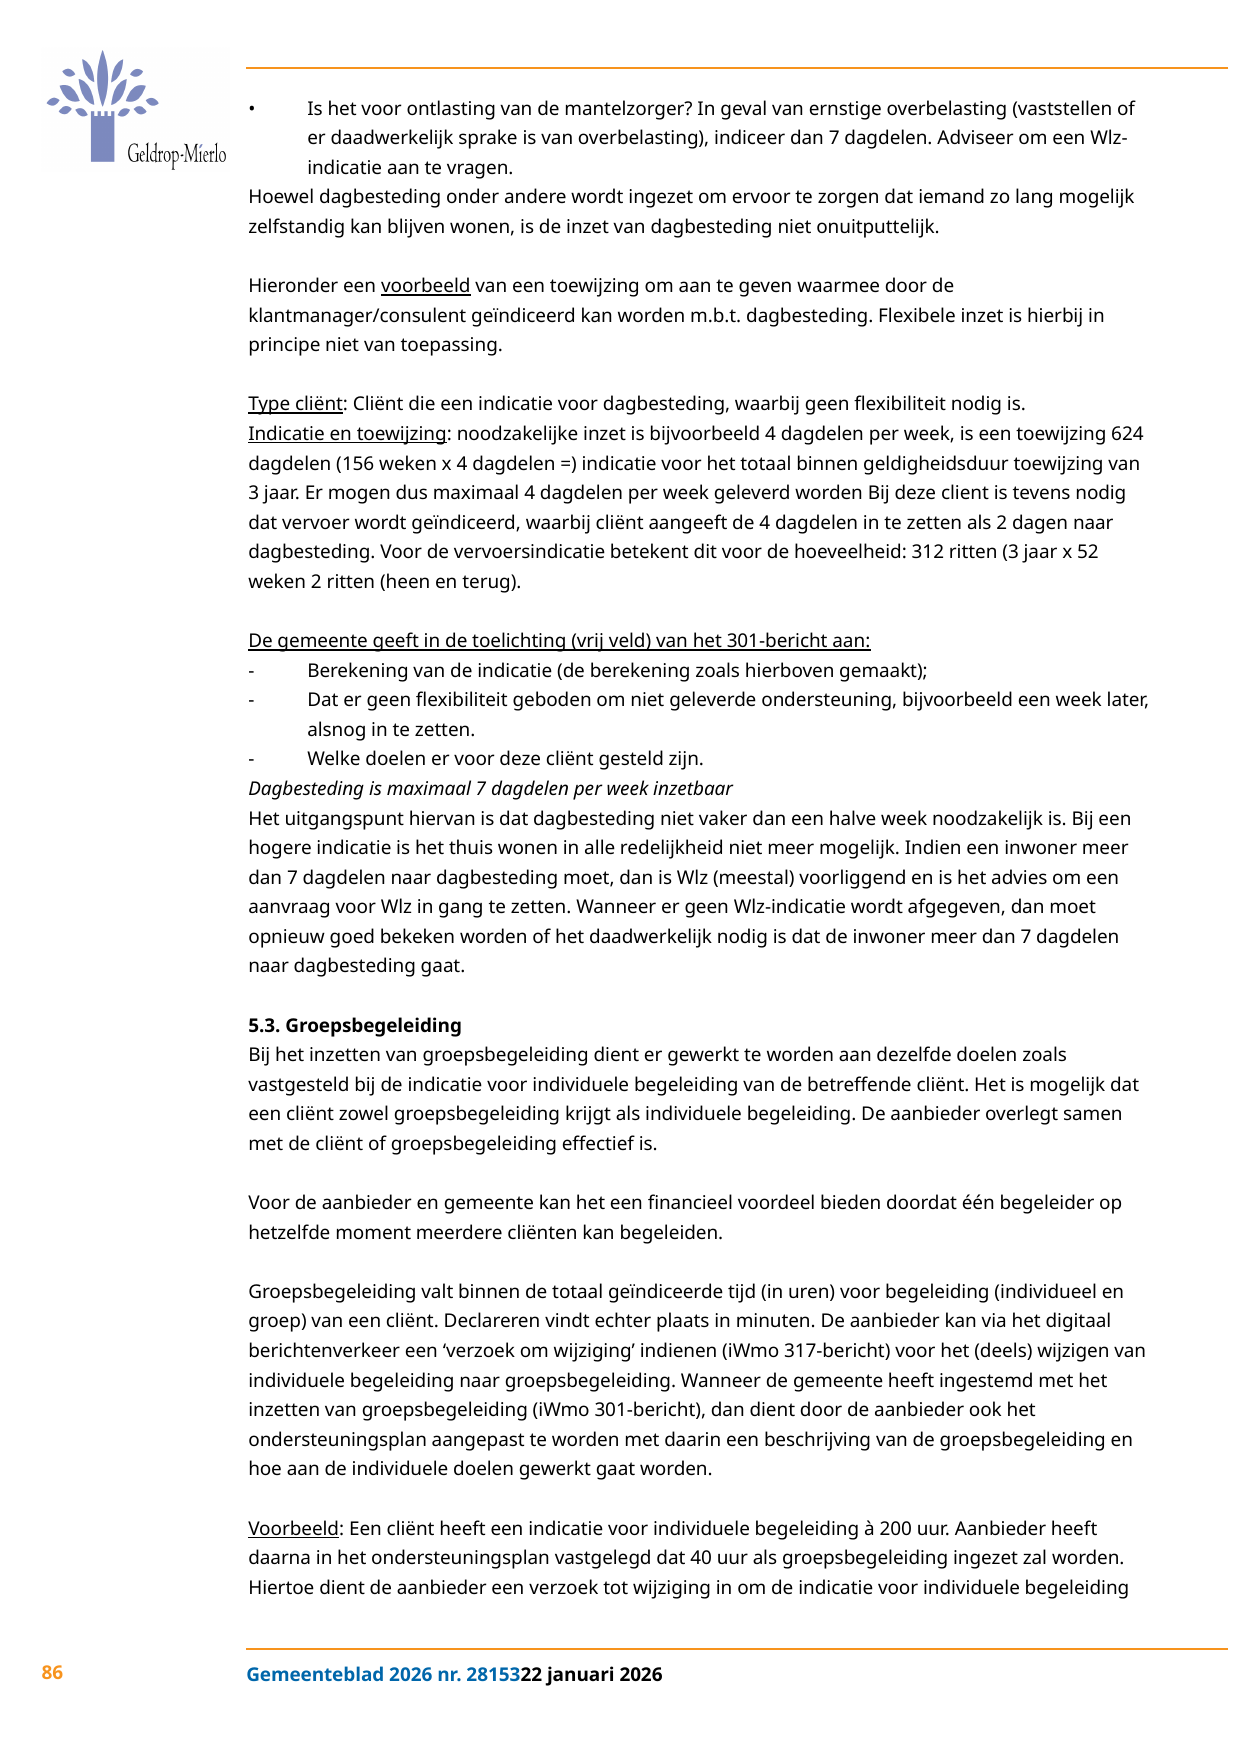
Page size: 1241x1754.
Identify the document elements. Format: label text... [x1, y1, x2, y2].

text 5.3. Groepsbegeleiding [248, 1012, 1152, 1038]
text Hoewel dagbesteding onder andere wordt ingezet om ervoor te zorgen dat iemand zo lang mogelijk zelfstandig kan blijven wonen, is de inzet van dagbesteding niet onuitputtelijk. [248, 183, 1152, 239]
list Berekening van de indicatie (de berekening zoals hierboven gemaakt); [248, 657, 1152, 683]
text Voorbeeld: Een cliënt heeft een indicatie voor individuele begeleiding à 200 uur. Aanbieder heeft daarna in het ondersteuningsplan vastgelegd dat 40 uur als groepsbegeleiding ingezet zal worden. Hiertoe dient de aanbieder een verzoek tot wijziging in om de indicatie voor individuele begeleiding [248, 1515, 1152, 1600]
list Welke doelen er voor deze cliënt gesteld zijn. [248, 746, 1152, 771]
text Voor de aanbieder en gemeente kan het een financieel voordeel bieden doordat één begeleider op hetzelfde moment meerdere cliënten kan begeleiden. [248, 1189, 1152, 1245]
text Groepsbegeleiding valt binnen de totaal geïndiceerde tijd (in uren) voor begeleiding (individueel en groep) van een cliënt. Declareren vindt echter plaats in minuten. De aanbieder kan via het digitaal berichtenverkeer een ‘verzoek om wijziging’ indienen (iWmo 317-bericht) voor het (deels) wijzigen van individuele begeleiding naar groepsbegeleiding. Wanneer de gemeente heeft ingestemd met het inzetten van groepsbegeleiding (iWmo 301-bericht), dan dient door de aanbieder ook het ondersteuningsplan aangepast te worden met daarin een beschrijving van de groepsbegeleiding en hoe aan de individuele doelen gewerkt gaat worden. [248, 1278, 1152, 1481]
list Dat er geen flexibiliteit geboden om niet geleverde ondersteuning, bijvoorbeeld een week later, alsnog in te zetten. [248, 686, 1152, 742]
picture [41, 47, 231, 172]
text De gemeente geeft in de toelichting (vrij veld) van het 301-bericht aan: [248, 627, 1152, 653]
text Hieronder een voorbeeld van een toewijzing om aan te geven waarmee door de klantmanager/consulent geïndiceerd kan worden m.b.t. dagbesteding. Flexibele inzet is hierbij in principe niet van toepassing. [248, 272, 1152, 357]
text Type cliënt: Cliënt die een indicatie voor dagbesteding, waarbij geen flexibiliteit nodig is. [248, 391, 1152, 416]
text Bij het inzetten van groepsbegeleiding dient er gewerkt te worden aan dezelfde doelen zoals vastgesteld bij de indicatie voor individuele begeleiding van de betreffende cliënt. Het is mogelijk dat een cliënt zowel groepsbegeleiding krijgt als individuele begeleiding. De aanbieder overlegt samen met de cliënt of groepsbegeleiding effectief is. [248, 1041, 1152, 1156]
text Indicatie en toewijzing: noodzakelijke inzet is bijvoorbeeld 4 dagdelen per week, is een toewijzing 624 dagdelen (156 weken x 4 dagdelen =) indicatie voor het totaal binnen geldigheidsduur toewijzing van 3 jaar. Er mogen dus maximaal 4 dagdelen per week geleverd worden Bij deze client is tevens nodig dat vervoer wordt geïndiceerd, waarbij cliënt aangeeft de 4 dagdelen in te zetten als 2 dagen naar dagbesteding. Voor de vervoersindicatie betekent dit voor de hoeveelheid: 312 ritten (3 jaar x 52 weken 2 ritten (heen en terug). [248, 420, 1152, 594]
list Is het voor ontlasting van de mantelzorger? In geval van ernstige overbelasting (vaststellen of er daadwerkelijk sprake is van overbelasting), indiceer dan 7 dagdelen. Adviseer om een Wlz-indicatie aan te vragen. [248, 95, 1152, 180]
text Dagbesteding is maximaal 7 dagdelen per week inzetbaar [248, 775, 1152, 801]
text Het uitgangspunt hiervan is dat dagbesteding niet vaker dan een halve week noodzakelijk is. Bij een hogere indicatie is het thuis wonen in alle redelijkheid niet meer mogelijk. Indien een inwoner meer dan 7 dagdelen naar dagbesteding moet, dan is Wlz (meestal) voorliggend en is het advies om een aanvraag voor Wlz in gang te zetten. Wanneer er geen Wlz-indicatie wordt afgegeven, dan moet opnieuw goed bekeken worden of het daadwerkelijk nodig is dat de inwoner meer dan 7 dagdelen naar dagbesteding gaat. [248, 805, 1152, 978]
